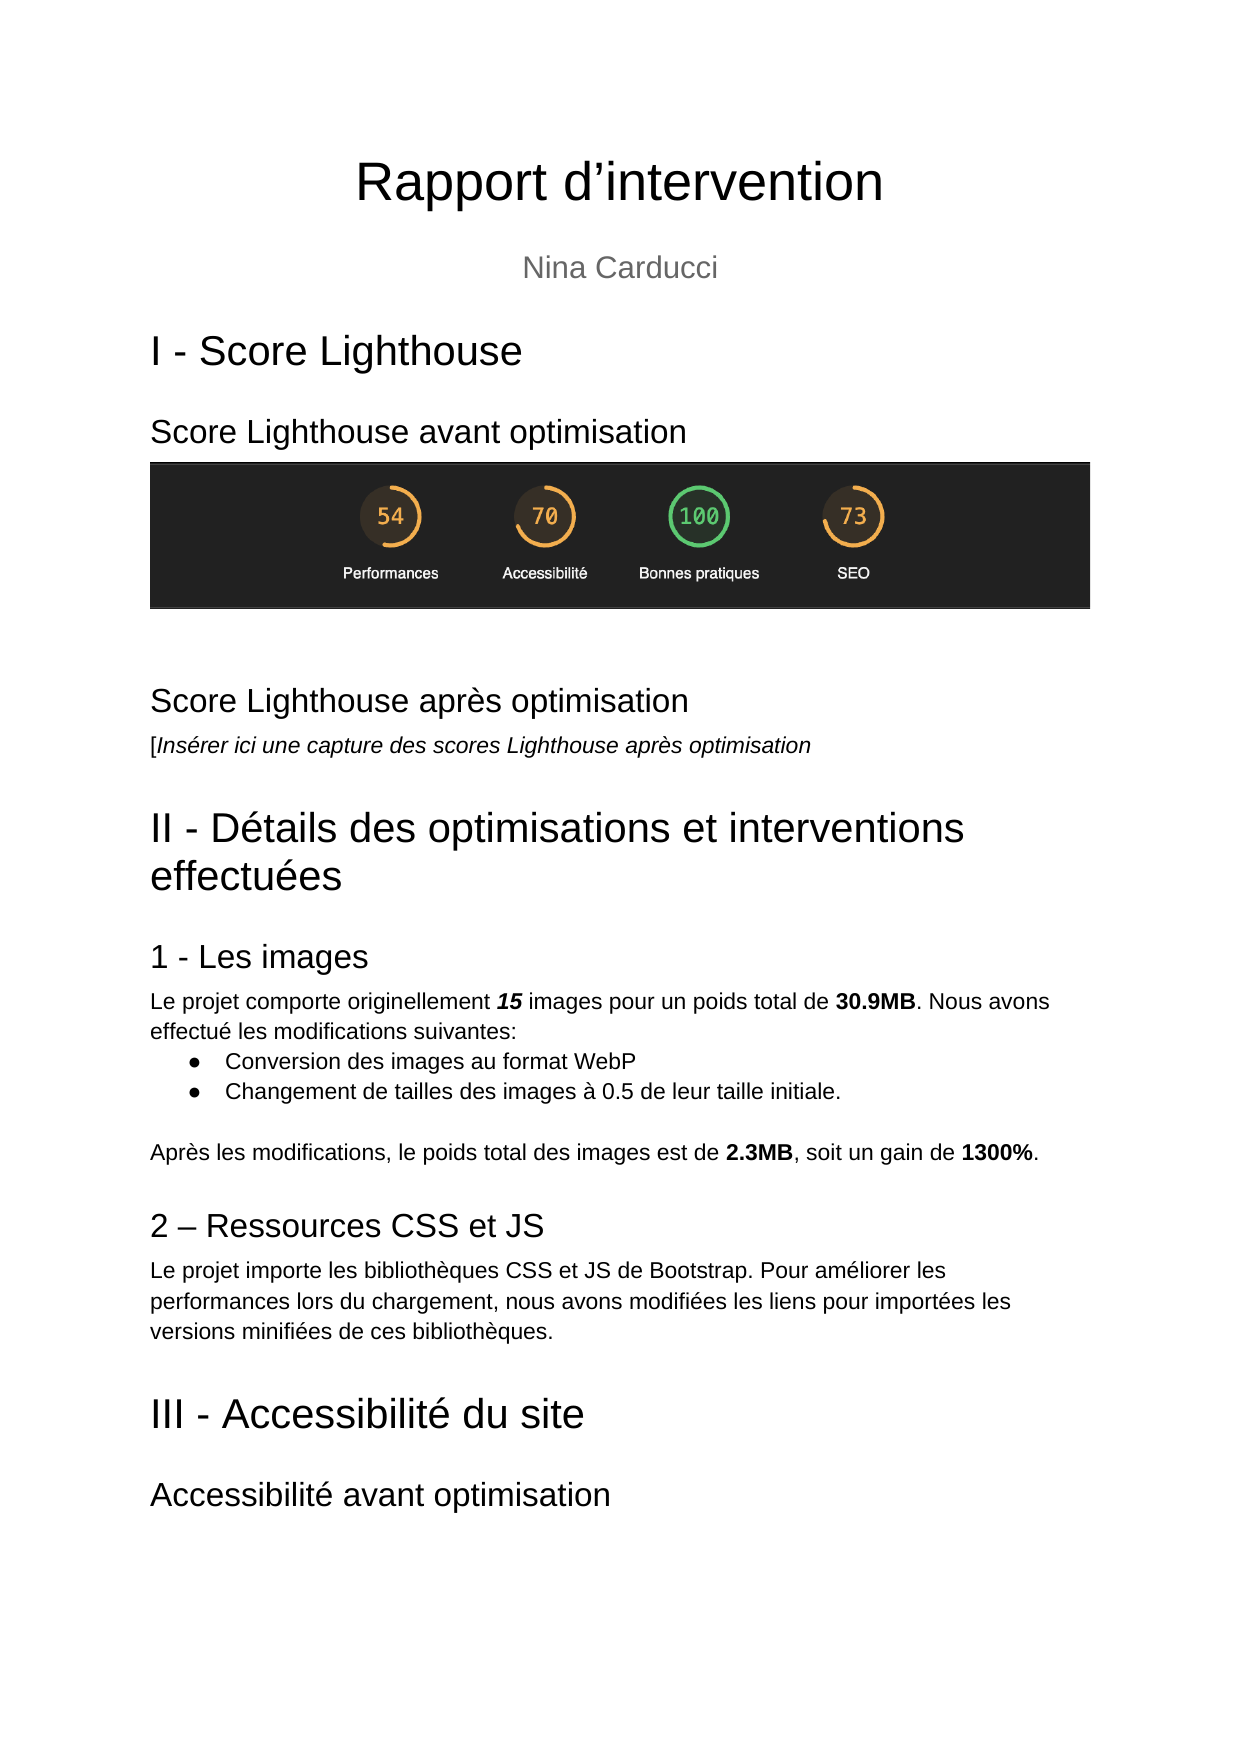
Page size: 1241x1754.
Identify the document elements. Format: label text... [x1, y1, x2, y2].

text [Insérer ici une capture des scores Lighthouse après optimisation [150, 732, 1090, 758]
picture [150, 462, 1091, 609]
subtitle Accessibilité avant optimisation [150, 1475, 1090, 1513]
subtitle Nina Carducci [150, 249, 1090, 285]
list Conversion des images au format WebP [187, 1048, 1090, 1074]
subtitle I - Score Lighthouse [150, 326, 1090, 374]
text Le projet importe les bibliothèques CSS et JS de Bootstrap. Pour améliorer les performances lors du chargement, nous avons modifiées les liens pour importées les versions minifiées de ces bibliothèques. [150, 1257, 1090, 1344]
text Le projet comporte originellement 15 images pour un poids total de 30.9MB. Nous avons effectué les modifications suivantes: [150, 988, 1090, 1044]
subtitle III - Accessibilité du site [150, 1390, 1090, 1438]
subtitle Score Lighthouse avant optimisation [150, 412, 1090, 450]
list Changement de tailles des images à 0.5 de leur taille initiale. [187, 1078, 1090, 1105]
text Après les modifications, le poids total des images est de 2.3MB, soit un gain de 1300%. [150, 1139, 1090, 1165]
subtitle 1 - Les images [150, 937, 1090, 975]
subtitle II - Détails des optimisations et interventions effectuées [150, 803, 1090, 899]
subtitle Score Lighthouse après optimisation [150, 681, 1090, 719]
title Rapport d’intervention [150, 150, 1090, 212]
subtitle 2 – Ressources CSS et JS [150, 1206, 1090, 1245]
